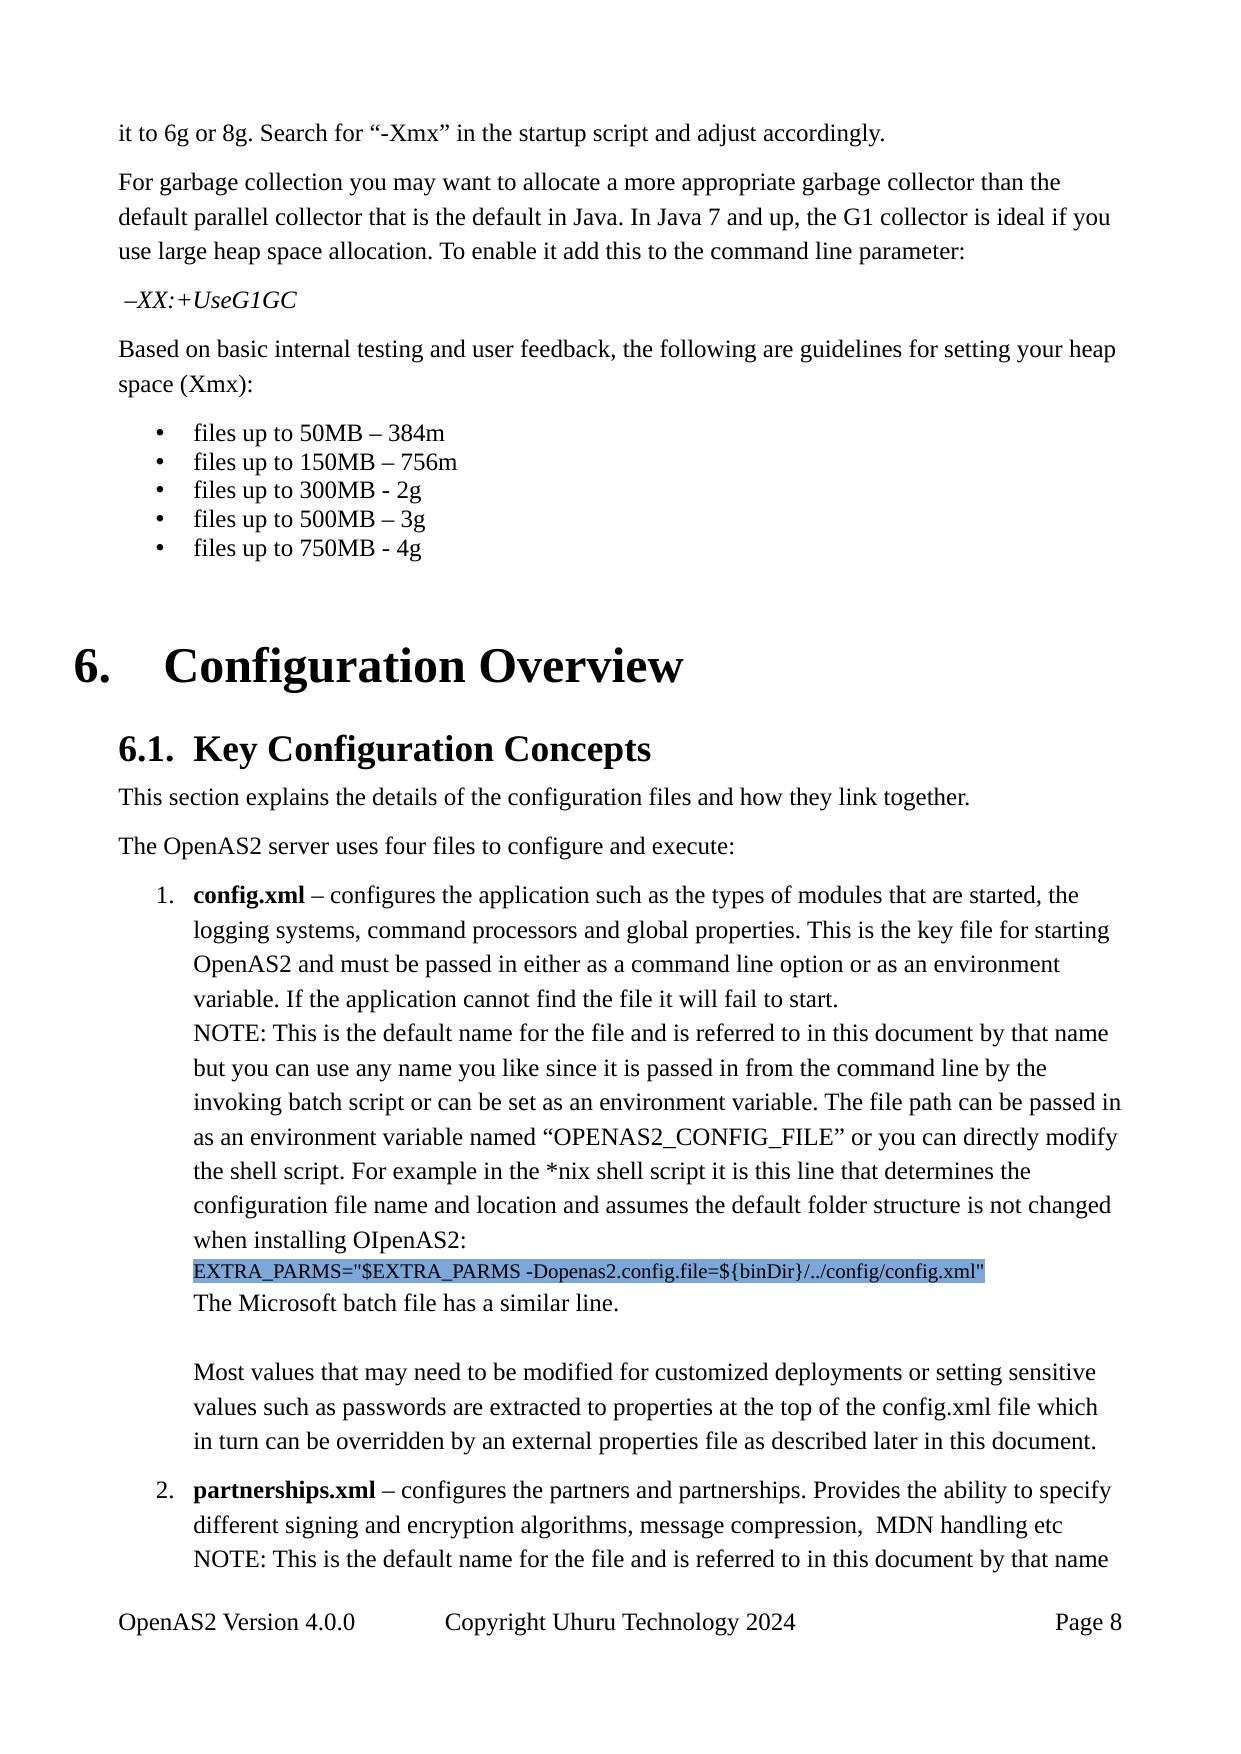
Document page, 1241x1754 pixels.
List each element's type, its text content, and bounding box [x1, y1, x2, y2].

text This section explains the details of the configuration files and how they link together. [118, 782, 1122, 811]
list files up to 750MB - 4g [156, 533, 1122, 562]
list files up to 500MB – 3g [156, 504, 1122, 533]
subtitle Configuration Overview [73, 636, 1122, 693]
list files up to 50MB – 384m [156, 418, 1122, 447]
list files up to 150MB – 756m [156, 447, 1122, 475]
text –XX:+UseG1GC [118, 285, 1122, 314]
text it to 6g or 8g. Search for “-Xmx” in the startup script and adjust accordingly. [118, 118, 1122, 147]
list config.xml – configures the application such as the types of modules that are started, the logging systems, command processors and global properties. This is the key file for starting OpenAS2 and must be passed in either as a command line option or as an environment variable. If the application cannot find the file it will fail to start. NOTE: This is the default name for the file and is referred to in this document by that name but you can use any name you like since it is passed in from the command line by the invoking batch script or can be set as an environment variable. The file path can be passed in as an environment variable named “OPENAS2_CONFIG_FILE” or you can directly modify the shell script. For example in the *nix shell script it is this line that determines the configuration file name and location and assumes the default folder structure is not changed when installing OIpenAS2: EXTRA_PARMS="$EXTRA_PARMS -Dopenas2.config.file=${binDir}/../config/config.xml" The Microsoft batch file has a similar line. Most values that may need to be modified for customized deployments or setting sensitive values such as passwords are extracted to properties at the top of the config.xml file which in turn can be overridden by an external properties file as described later in this document. [156, 880, 1122, 1455]
text For garbage collection you may want to allocate a more appropriate garbage collector than the default parallel collector that is the default in Java. In Java 7 and up, the G1 collector is ideal if you use large heap space allocation. To enable it add this to the command line parameter: [118, 167, 1122, 265]
subtitle Key Configuration Concepts [118, 726, 1122, 769]
list files up to 300MB - 2g [156, 475, 1122, 504]
text The OpenAS2 server uses four files to configure and execute: [118, 831, 1122, 860]
list partnerships.xml – configures the partners and partnerships. Provides the ability to specify different signing and encryption algorithms, message compression, MDN handling etc NOTE: This is the default name for the file and is referred to in this document by that name [156, 1475, 1122, 1573]
text Based on basic internal testing and user feedback, the following are guidelines for setting your heap space (Xmx): [118, 334, 1122, 397]
